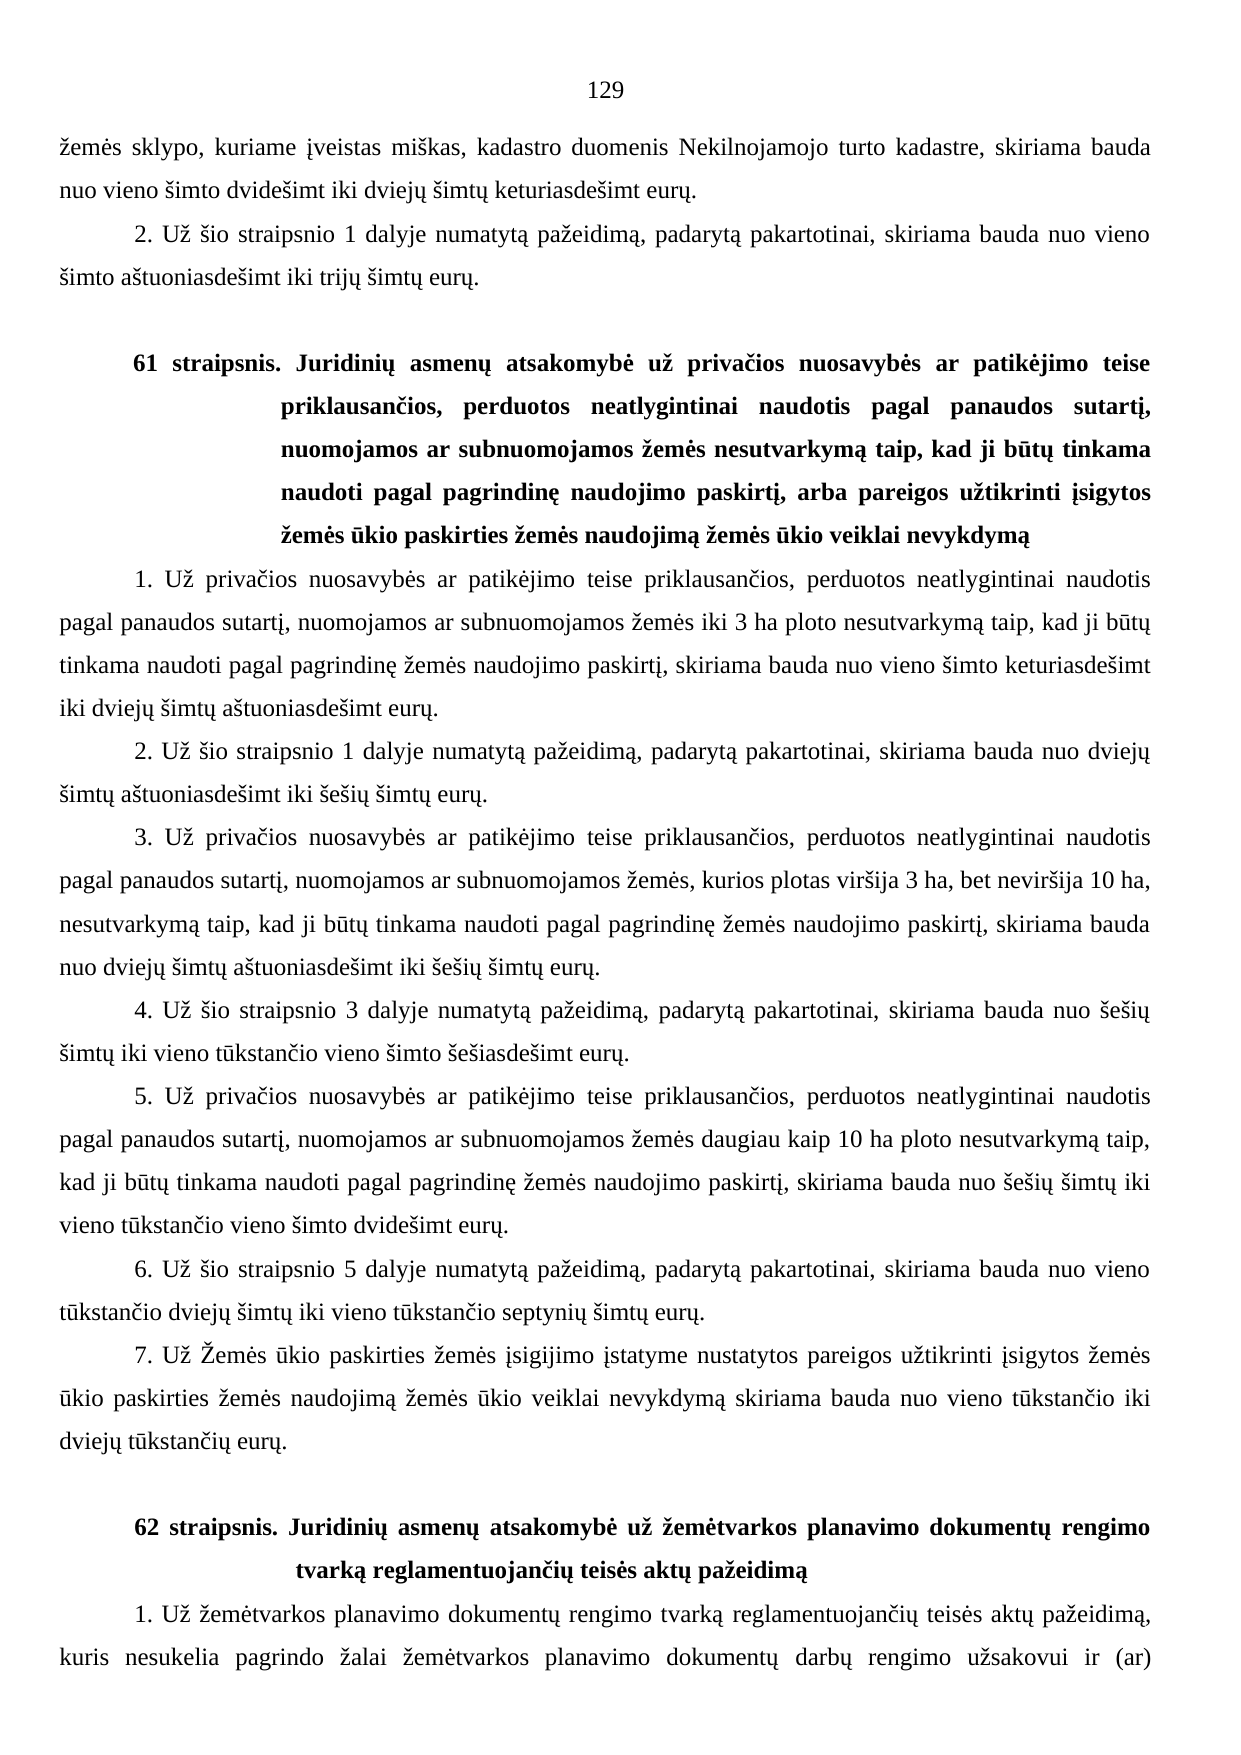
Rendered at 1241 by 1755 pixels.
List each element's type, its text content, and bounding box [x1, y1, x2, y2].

text 62 straipsnis. Juridinių asmenų atsakomybė už žemėtvarkos planavimo dokumentų rengimo tvarką reglamentuojančių teisės aktų pažeidimą [134, 1512, 1152, 1584]
text 5. Už privačios nuosavybės ar patikėjimo teise priklausančios, perduotos neatlygintinai naudotis pagal panaudos sutartį, nuomojamos ar subnuomojamos žemės daugiau kaip 10 ha ploto nesutvarkymą taip, kad ji būtų tinkama naudoti pagal pagrindinę žemės naudojimo paskirtį, skiriama bauda nuo šešių šimtų iki vieno tūkstančio vieno šimto dvidešimt eurų. [59, 1081, 1152, 1239]
text žemės sklypo, kuriame įveistas miškas, kadastro duomenis Nekilnojamojo turto kadastre, skiriama bauda nuo vieno šimto dvidešimt iki dviejų šimtų keturiasdešimt eurų. [59, 132, 1152, 204]
text 3. Už privačios nuosavybės ar patikėjimo teise priklausančios, perduotos neatlygintinai naudotis pagal panaudos sutartį, nuomojamos ar subnuomojamos žemės, kurios plotas viršija 3 ha, bet neviršija 10 ha, nesutvarkymą taip, kad ji būtų tinkama naudoti pagal pagrindinę žemės naudojimo paskirtį, skiriama bauda nuo dviejų šimtų aštuoniasdešimt iki šešių šimtų eurų. [59, 822, 1152, 981]
text 61 straipsnis. Juridinių asmenų atsakomybė už privačios nuosavybės ar patikėjimo teise priklausančios, perduotos neatlygintinai naudotis pagal panaudos sutartį, nuomojamos ar subnuomojamos žemės nesutvarkymą taip, kad ji būtų tinkama naudoti pagal pagrindinę naudojimo paskirtį, arba pareigos užtikrinti įsigytos žemės ūkio paskirties žemės naudojimą žemės ūkio veiklai nevykdymą [133, 348, 1152, 549]
text 2. Už šio straipsnio 1 dalyje numatytą pažeidimą, padarytą pakartotinai, skiriama bauda nuo vieno šimto aštuoniasdešimt iki trijų šimtų eurų. [59, 219, 1152, 291]
text 1. Už žemėtvarkos planavimo dokumentų rengimo tvarką reglamentuojančių teisės aktų pažeidimą, kuris nesukelia pagrindo žalai žemėtvarkos planavimo dokumentų darbų rengimo užsakovui ir (ar) [59, 1599, 1152, 1671]
text 7. Už Žemės ūkio paskirties žemės įsigijimo įstatyme nustatytos pareigos užtikrinti įsigytos žemės ūkio paskirties žemės naudojimą žemės ūkio veiklai nevykdymą skiriama bauda nuo vieno tūkstančio iki dviejų tūkstančių eurų. [59, 1340, 1152, 1455]
text 4. Už šio straipsnio 3 dalyje numatytą pažeidimą, padarytą pakartotinai, skiriama bauda nuo šešių šimtų iki vieno tūkstančio vieno šimto šešiasdešimt eurų. [59, 995, 1152, 1067]
text 6. Už šio straipsnio 5 dalyje numatytą pažeidimą, padarytą pakartotinai, skiriama bauda nuo vieno tūkstančio dviejų šimtų iki vieno tūkstančio septynių šimtų eurų. [59, 1254, 1152, 1326]
text 1. Už privačios nuosavybės ar patikėjimo teise priklausančios, perduotos neatlygintinai naudotis pagal panaudos sutartį, nuomojamos ar subnuomojamos žemės iki 3 ha ploto nesutvarkymą taip, kad ji būtų tinkama naudoti pagal pagrindinę žemės naudojimo paskirtį, skiriama bauda nuo vieno šimto keturiasdešimt iki dviejų šimtų aštuoniasdešimt eurų. [59, 564, 1152, 722]
text 2. Už šio straipsnio 1 dalyje numatytą pažeidimą, padarytą pakartotinai, skiriama bauda nuo dviejų šimtų aštuoniasdešimt iki šešių šimtų eurų. [59, 736, 1152, 808]
